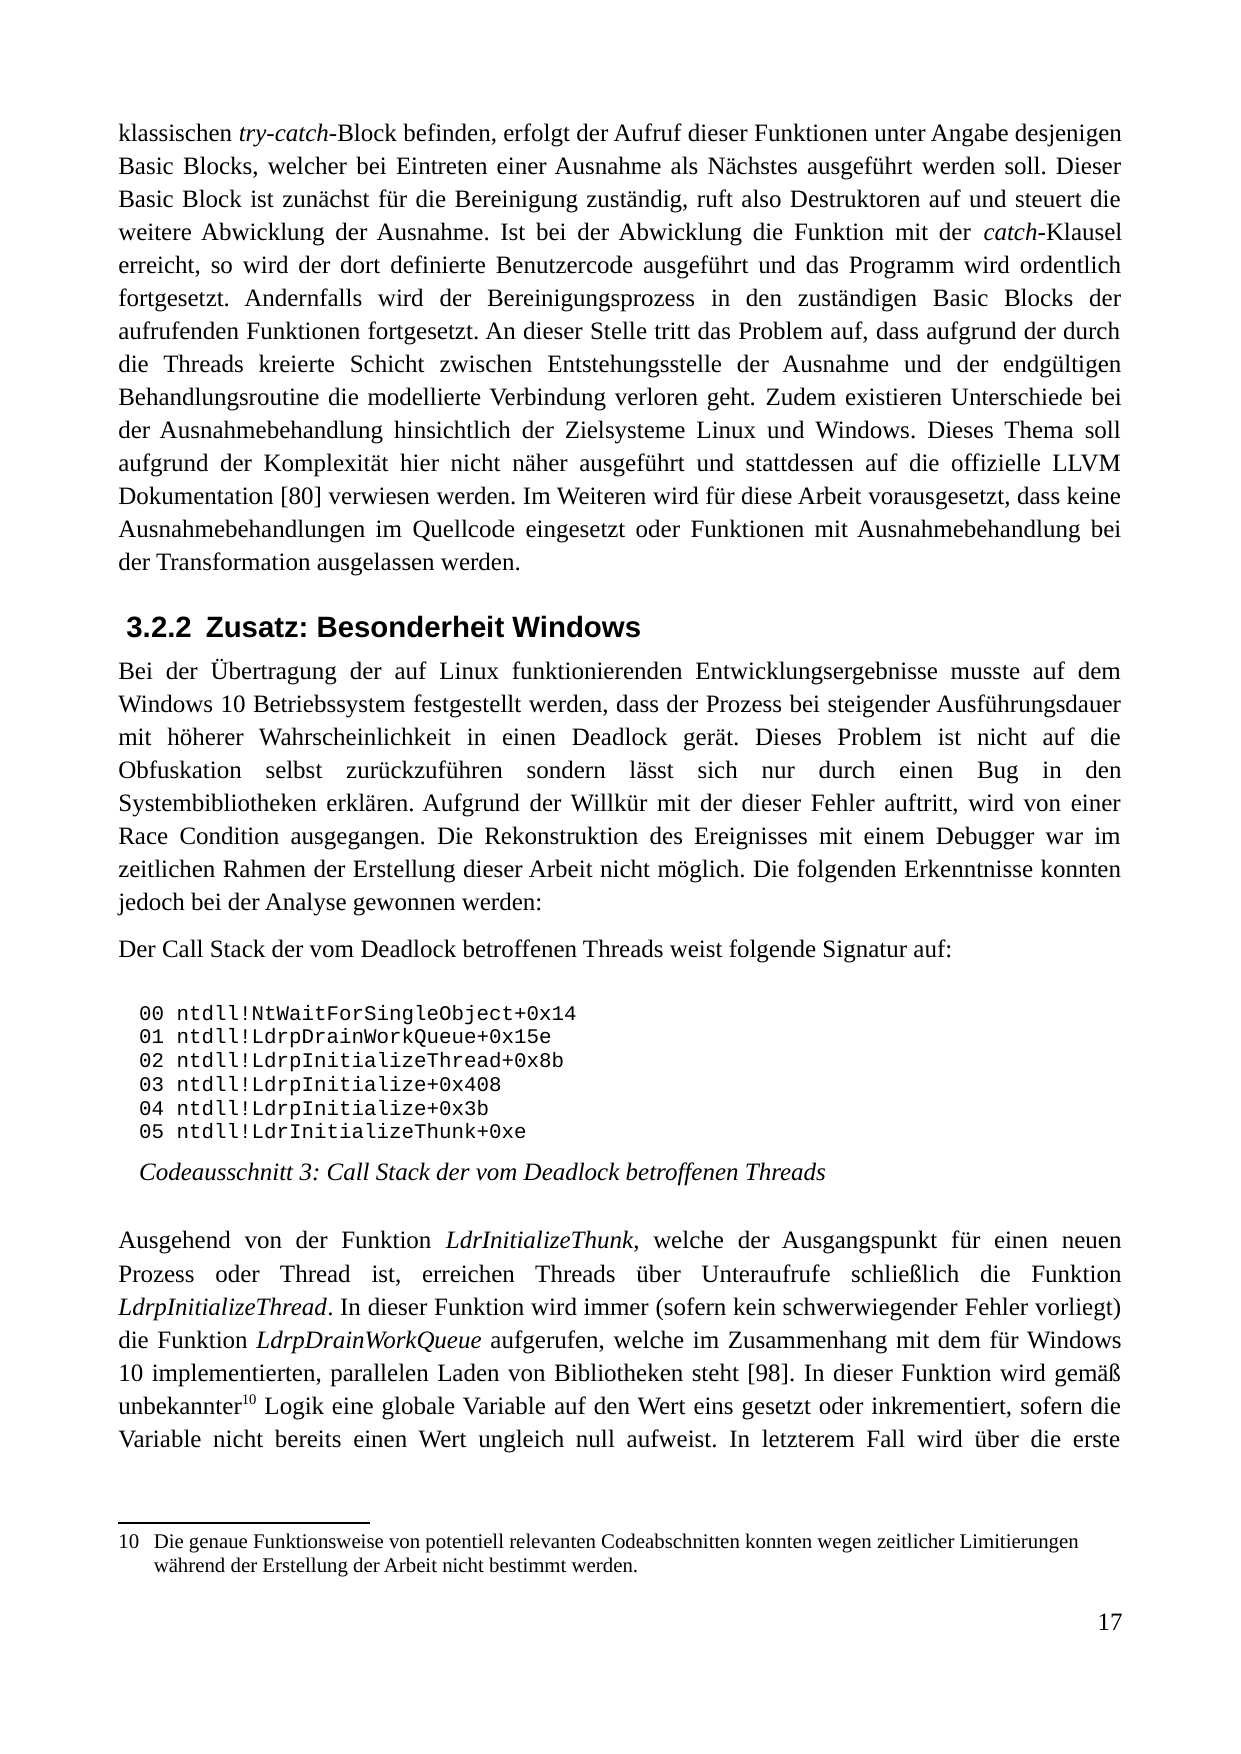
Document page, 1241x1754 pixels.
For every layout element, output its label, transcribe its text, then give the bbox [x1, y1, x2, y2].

list 02 ntdll!LdrpInitializeThread+0x8b [139, 1050, 1111, 1074]
text Ausgehend von der Funktion LdrInitializeThunk, welche der Ausgangspunkt für einen neuen Prozess oder Thread ist, erreichen Threads über Unteraufrufe schließlich die Funktion LdrpInitializeThread. In dieser Funktion wird immer (sofern kein schwerwiegender Fehler vorliegt) die Funktion LdrpDrainWorkQueue aufgerufen, welche im Zusammenhang mit dem für Windows 10 implementierten, parallelen Laden von Bibliotheken steht [98]. In dieser Funktion wird gemäß unbekannter Logik eine globale Variable auf den Wert eins gesetzt oder inkrementiert, sofern die Variable nicht bereits einen Wert ungleich null aufweist. In letzterem Fall wird über die erste [118, 1226, 1122, 1452]
text Codeausschnitt 3: Call Stack der vom Deadlock betroffenen Threads [139, 1157, 1111, 1186]
text Bei der Übertragung der auf Linux funktionierenden Entwicklungsergebnisse musste auf dem Windows 10 Betriebssystem festgestellt werden, dass der Prozess bei steigender Ausführungsdauer mit höherer Wahrscheinlichkeit in einen Deadlock gerät. Dieses Problem ist nicht auf die Obfuskation selbst zurückzuführen sondern lässt sich nur durch einen Bug in den Systembibliotheken erklären. Aufgrund der Willkür mit der dieser Fehler auftritt, wird von einer Race Condition ausgegangen. Die Rekonstruktion des Ereignisses mit einem Debugger war im zeitlichen Rahmen der Erstellung dieser Arbeit nicht möglich. Die folgenden Erkenntnisse konnten jedoch bei der Analyse gewonnen werden: [118, 656, 1122, 916]
subtitle Zusatz: Besonderheit Windows [118, 609, 1122, 643]
list 01 ntdll!LdrpDrainWorkQueue+0x15e [139, 1027, 1111, 1050]
list 04 ntdll!LdrpInitialize+0x3b [139, 1097, 1111, 1121]
list 00 ntdll!NtWaitForSingleObject+0x14 [139, 1003, 1111, 1027]
list 03 ntdll!LdrpInitialize+0x408 [139, 1074, 1111, 1097]
text Die genaue Funktionsweise von potentiell relevanten Codeabschnitten konnten wegen zeitlicher Limitierungen während der Erstellung der Arbeit nicht bestimmt werden. [118, 1529, 1122, 1577]
text klassischen try-catch-Block befinden, erfolgt der Aufruf dieser Funktionen unter Angabe desjenigen Basic Blocks, welcher bei Eintreten einer Ausnahme als Nächstes ausgeführt werden soll. Dieser Basic Block ist zunächst für die Bereinigung zuständig, ruft also Destruktoren auf und steuert die weitere Abwicklung der Ausnahme. Ist bei der Abwicklung die Funktion mit der catch-Klausel erreicht, so wird der dort definierte Benutzercode ausgeführt und das Programm wird ordentlich fortgesetzt. Andernfalls wird der Bereinigungsprozess in den zuständigen Basic Blocks der aufrufenden Funktionen fortgesetzt. An dieser Stelle tritt das Problem auf, dass aufgrund der durch die Threads kreierte Schicht zwischen Entstehungsstelle der Ausnahme und der endgültigen Behandlungsroutine die modellierte Verbindung verloren geht. Zudem existieren Unterschiede bei der Ausnahmebehandlung hinsichtlich der Zielsysteme Linux und Windows. Dieses Thema soll aufgrund der Komplexität hier nicht näher ausgeführt und stattdessen auf die offizielle LLVM Dokumentation [80] verwiesen werden. Im Weiteren wird für diese Arbeit vorausgesetzt, dass keine Ausnahmebehandlungen im Quellcode eingesetzt oder Funktionen mit Ausnahmebehandlung bei der Transformation ausgelassen werden. [118, 118, 1122, 576]
list 05 ntdll!LdrInitializeThunk+0xe [139, 1121, 1111, 1145]
text Der Call Stack der vom Deadlock betroffenen Threads weist folgende Signatur auf: [118, 934, 1122, 963]
